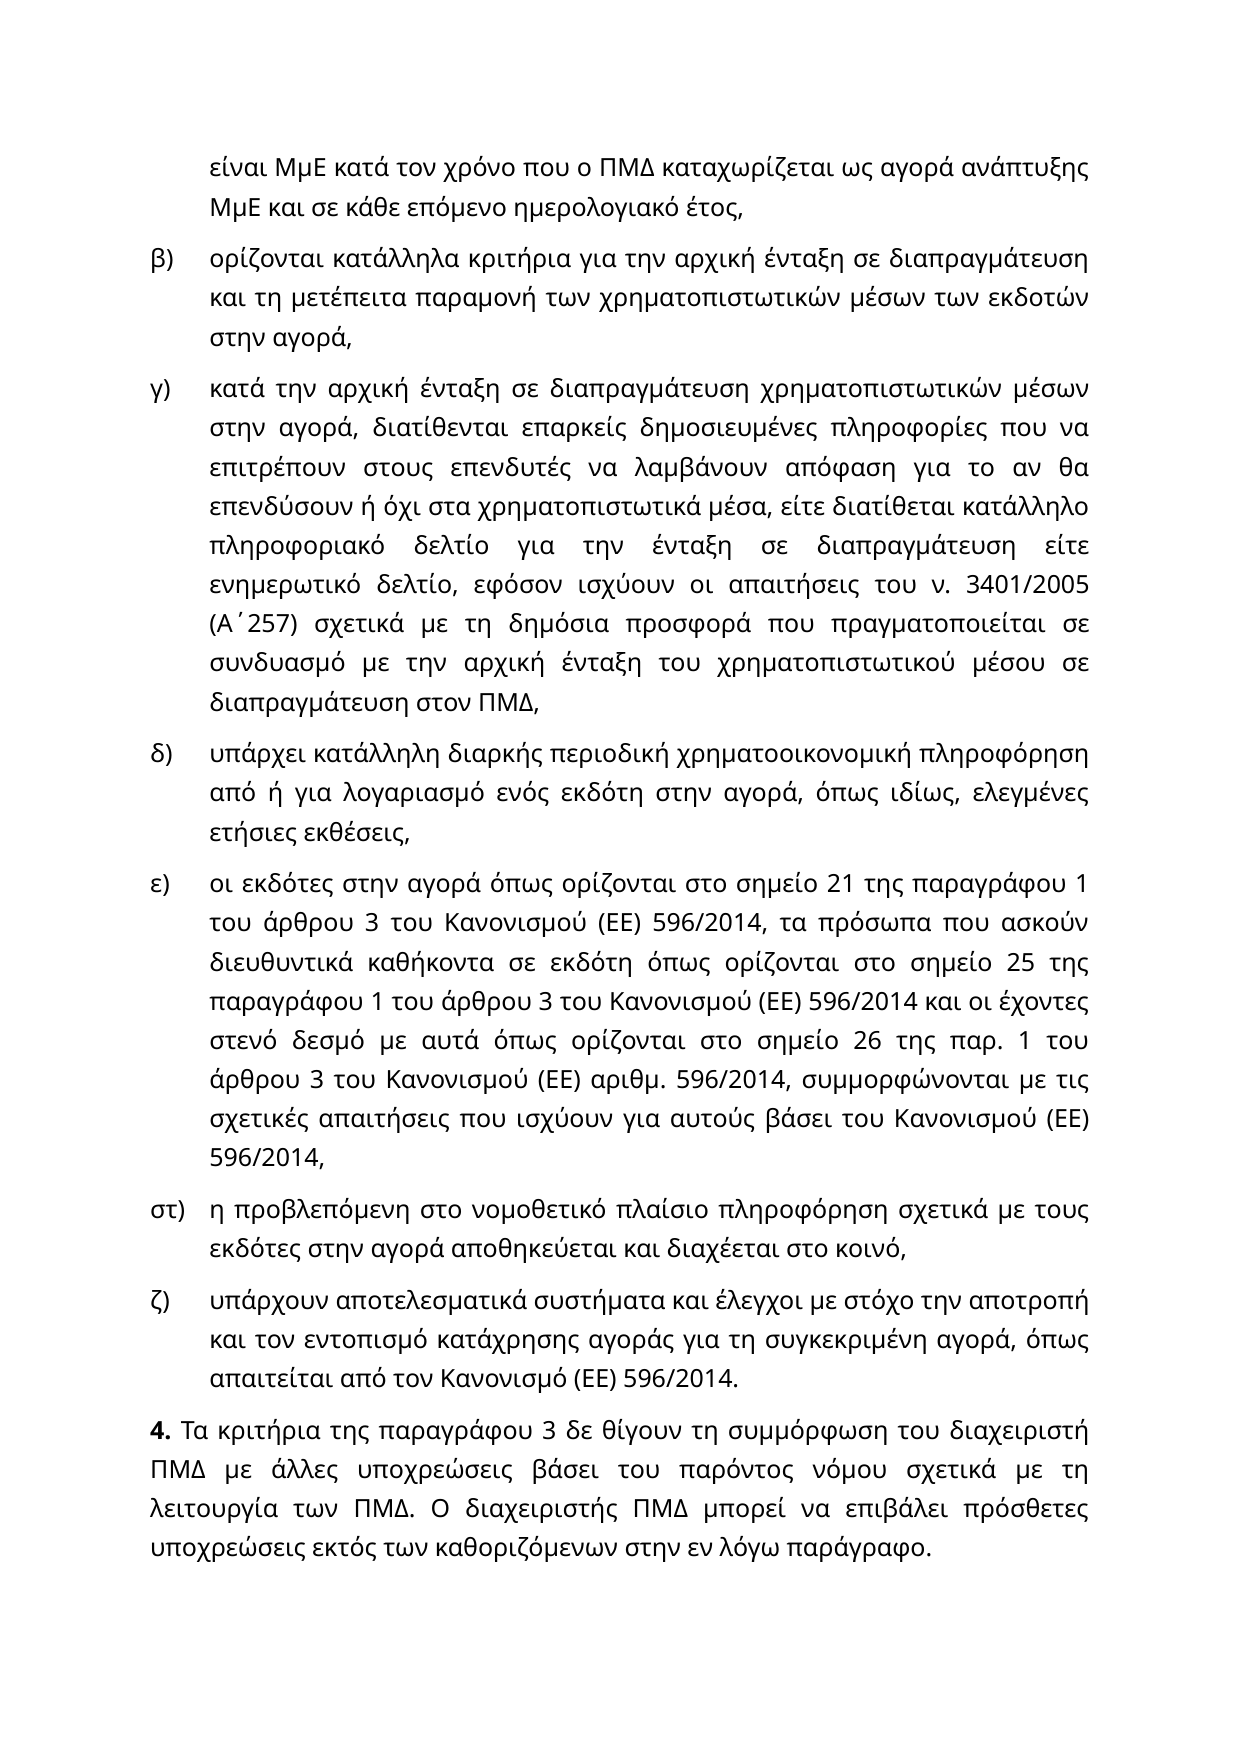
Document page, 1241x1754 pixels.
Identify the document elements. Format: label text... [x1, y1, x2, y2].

list β) ορίζονται κατάλληλα κριτήρια για την αρχική ένταξη σε διαπραγμάτευση και τη μετέπειτα παραμονή των χρηματοπιστωτικών μέσων των εκδοτών στην αγορά, [150, 241, 1090, 353]
list στ) η προβλεπόμενη στο νομοθετικό πλαίσιο πληροφόρηση σχετικά με τους εκδότες στην αγορά αποθηκεύεται και διαχέεται στο κοινό, [150, 1192, 1090, 1265]
list είναι ΜμΕ κατά τον χρόνο που ο ΠΜΔ καταχωρίζεται ως αγορά ανάπτυξης ΜμΕ και σε κάθε επόμενο ημερολογιακό έτος, [150, 150, 1090, 223]
list ζ) υπάρχουν αποτελεσματικά συστήματα και έλεγχοι με στόχο την αποτροπή και τον εντοπισμό κατάχρησης αγοράς για τη συγκεκριμένη αγορά, όπως απαιτείται από τον Κανονισμό (ΕΕ) 596/2014. [150, 1282, 1090, 1395]
text 4. Τα κριτήρια της παραγράφου 3 δε θίγουν τη συμμόρφωση του διαχειριστή ΠΜΔ με άλλες υποχρεώσεις βάσει του παρόντος νόμου σχετικά με τη λειτουργία των ΠΜΔ. Ο διαχειριστής ΠΜΔ μπορεί να επιβάλει πρόσθετες υποχρεώσεις εκτός των καθοριζόμενων στην εν λόγω παράγραφο. [150, 1412, 1090, 1564]
list δ) υπάρχει κατάλληλη διαρκής περιοδική χρηματοοικονομική πληροφόρηση από ή για λογαριασμό ενός εκδότη στην αγορά, όπως ιδίως, ελεγμένες ετήσιες εκθέσεις, [150, 736, 1090, 848]
list γ) κατά την αρχική ένταξη σε διαπραγμάτευση χρηματοπιστωτικών μέσων στην αγορά, διατίθενται επαρκείς δημοσιευμένες πληροφορίες που να επιτρέπουν στους επενδυτές να λαμβάνουν απόφαση για το αν θα επενδύσουν ή όχι στα χρηματοπιστωτικά μέσα, είτε διατίθεται κατάλληλο πληροφοριακό δελτίο για την ένταξη σε διαπραγμάτευση είτε ενημερωτικό δελτίο, εφόσον ισχύουν οι απαιτήσεις του ν. 3401/2005 (Α΄257) σχετικά με τη δημόσια προσφορά που πραγματοποιείται σε συνδυασμό με την αρχική ένταξη του χρηματοπιστωτικού μέσου σε διαπραγμάτευση στον ΠΜΔ, [150, 371, 1090, 718]
list ε) οι εκδότες στην αγορά όπως ορίζονται στο σημείο 21 της παραγράφου 1 του άρθρου 3 του Κανονισμού (ΕΕ) 596/2014, τα πρόσωπα που ασκούν διευθυντικά καθήκοντα σε εκδότη όπως ορίζονται στο σημείο 25 της παραγράφου 1 του άρθρου 3 του Κανονισμού (ΕΕ) 596/2014 και οι έχοντες στενό δεσμό με αυτά όπως ορίζονται στο σημείο 26 της παρ. 1 του άρθρου 3 του Κανονισμού (ΕΕ) αριθμ. 596/2014, συμμορφώνονται με τις σχετικές απαιτήσεις που ισχύουν για αυτούς βάσει του Κανονισμού (ΕΕ) 596/2014, [150, 866, 1090, 1174]
